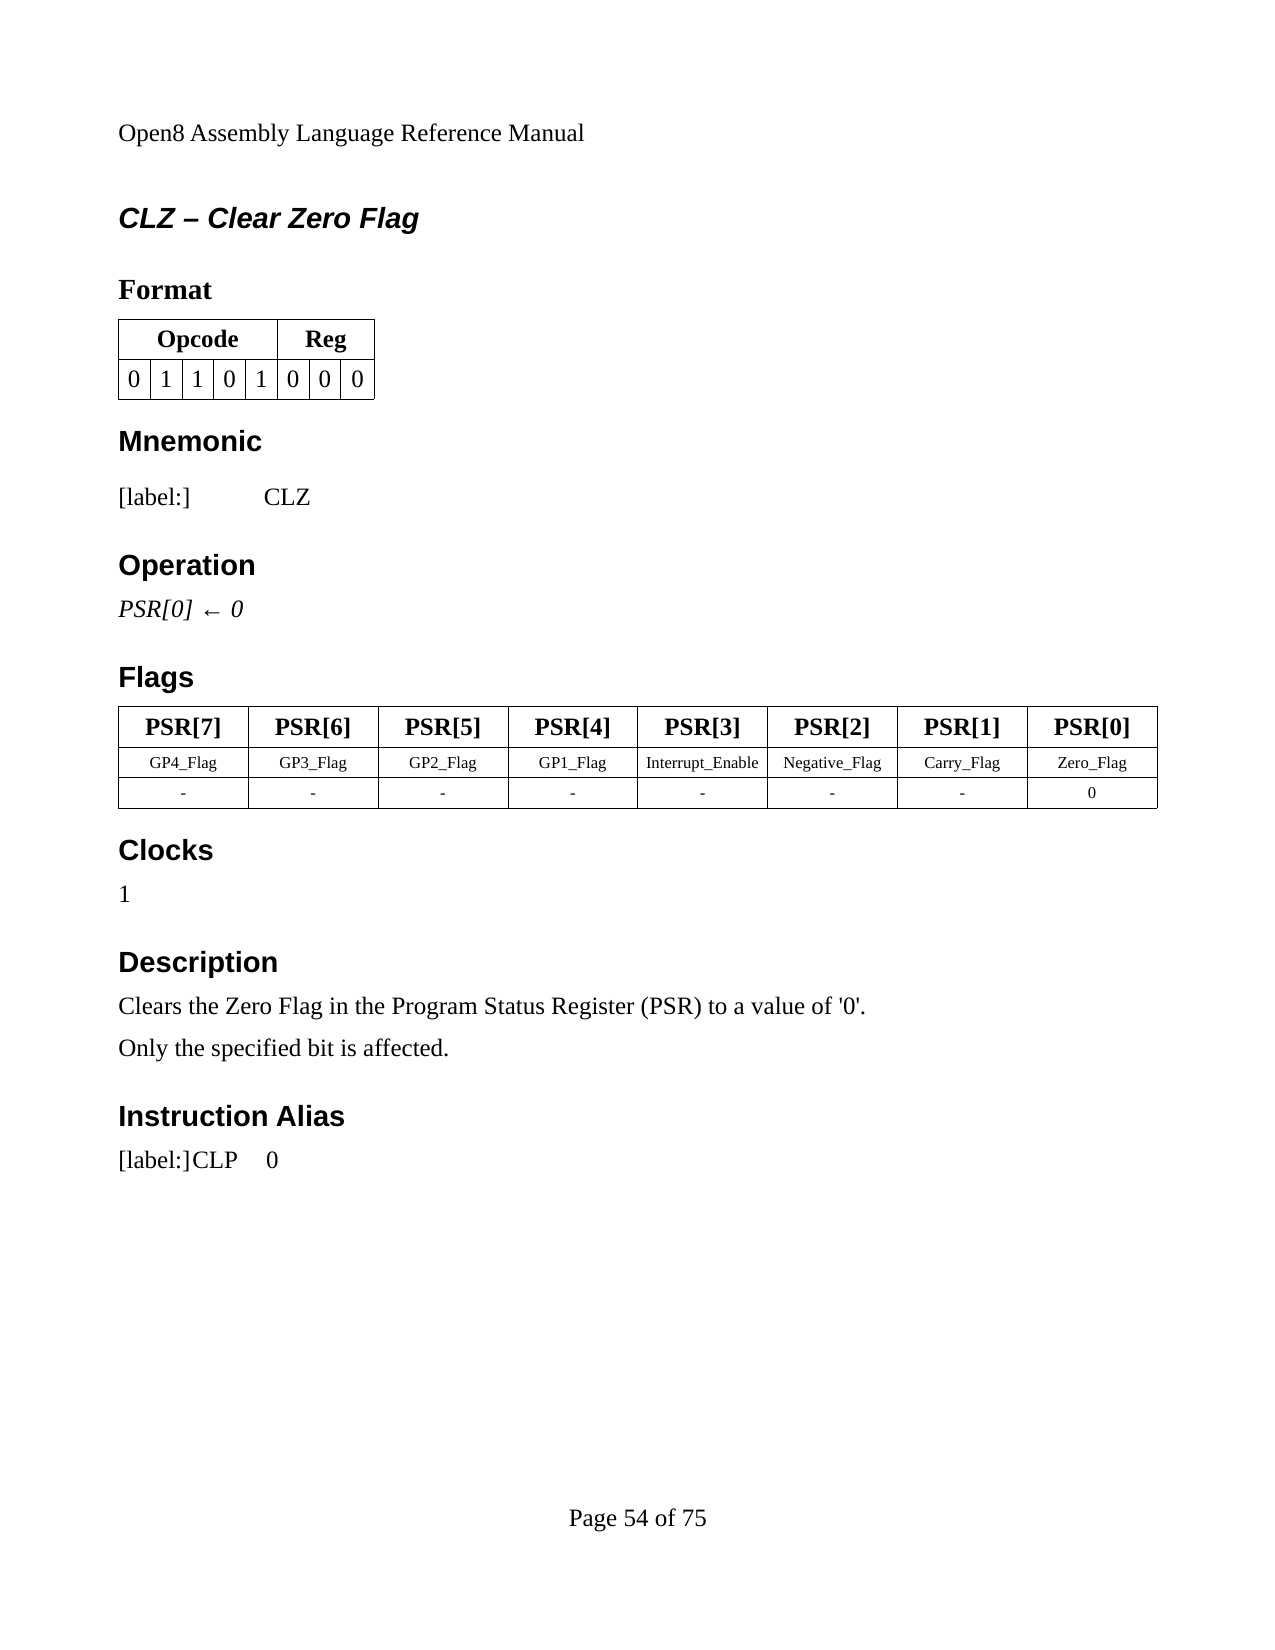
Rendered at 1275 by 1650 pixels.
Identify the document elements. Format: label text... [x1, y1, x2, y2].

table_cell - [119, 778, 248, 808]
table_cell 1 [151, 360, 182, 399]
table_cell 0 [119, 360, 150, 399]
table_cell 0 [310, 360, 340, 399]
table_cell - [768, 778, 897, 808]
subtitle Description [118, 945, 1157, 979]
subtitle Flags [118, 660, 1157, 694]
text PSR[0] ← 0 [118, 594, 1157, 623]
table_cell - [379, 778, 508, 808]
table_cell 0 [278, 360, 309, 399]
subtitle Instruction Alias [118, 1099, 1157, 1132]
table_cell 1 [246, 360, 277, 399]
subtitle CLZ – Clear Zero Flag [118, 201, 1157, 235]
text Clears the Zero Flag in the Program Status Register (PSR) to a value of '0'. [118, 991, 1157, 1020]
table_cell - [509, 778, 637, 808]
table_cell - [249, 778, 378, 808]
table_cell GP3_Flag [249, 748, 378, 777]
table_header PSR[0] [1028, 707, 1157, 747]
subtitle Clocks [118, 833, 1157, 867]
text [label:] CLZ [118, 482, 1157, 511]
table_cell GP1_Flag [509, 748, 637, 777]
text [label:] CLP 0 [118, 1145, 1157, 1174]
subtitle Mnemonic [118, 424, 1157, 458]
table_header PSR[4] [509, 707, 637, 747]
table_header PSR[3] [638, 707, 767, 747]
table_header PSR[5] [379, 707, 508, 747]
table_cell - [898, 778, 1027, 808]
table_header PSR[6] [249, 707, 378, 747]
table_header Opcode [119, 320, 277, 359]
text 1 [118, 879, 1157, 908]
table_cell GP2_Flag [379, 748, 508, 777]
table_header PSR[1] [898, 707, 1027, 747]
text Only the specified bit is affected. [118, 1033, 1157, 1061]
table_cell - [638, 778, 767, 808]
table_cell 0 [1028, 778, 1157, 808]
subtitle Format [118, 272, 1157, 306]
table_cell Zero_Flag [1028, 748, 1157, 777]
table_header PSR[2] [768, 707, 897, 747]
table_cell 1 [183, 360, 213, 399]
table_cell Negative_Flag [768, 748, 897, 777]
table_cell 0 [341, 360, 374, 399]
table_cell Interrupt_Enable [638, 748, 767, 777]
table_header Reg [278, 320, 374, 359]
table_cell 0 [214, 360, 245, 399]
table_cell GP4_Flag [119, 748, 248, 777]
subtitle Operation [118, 548, 1157, 581]
table_cell Carry_Flag [898, 748, 1027, 777]
table_header PSR[7] [119, 707, 248, 747]
